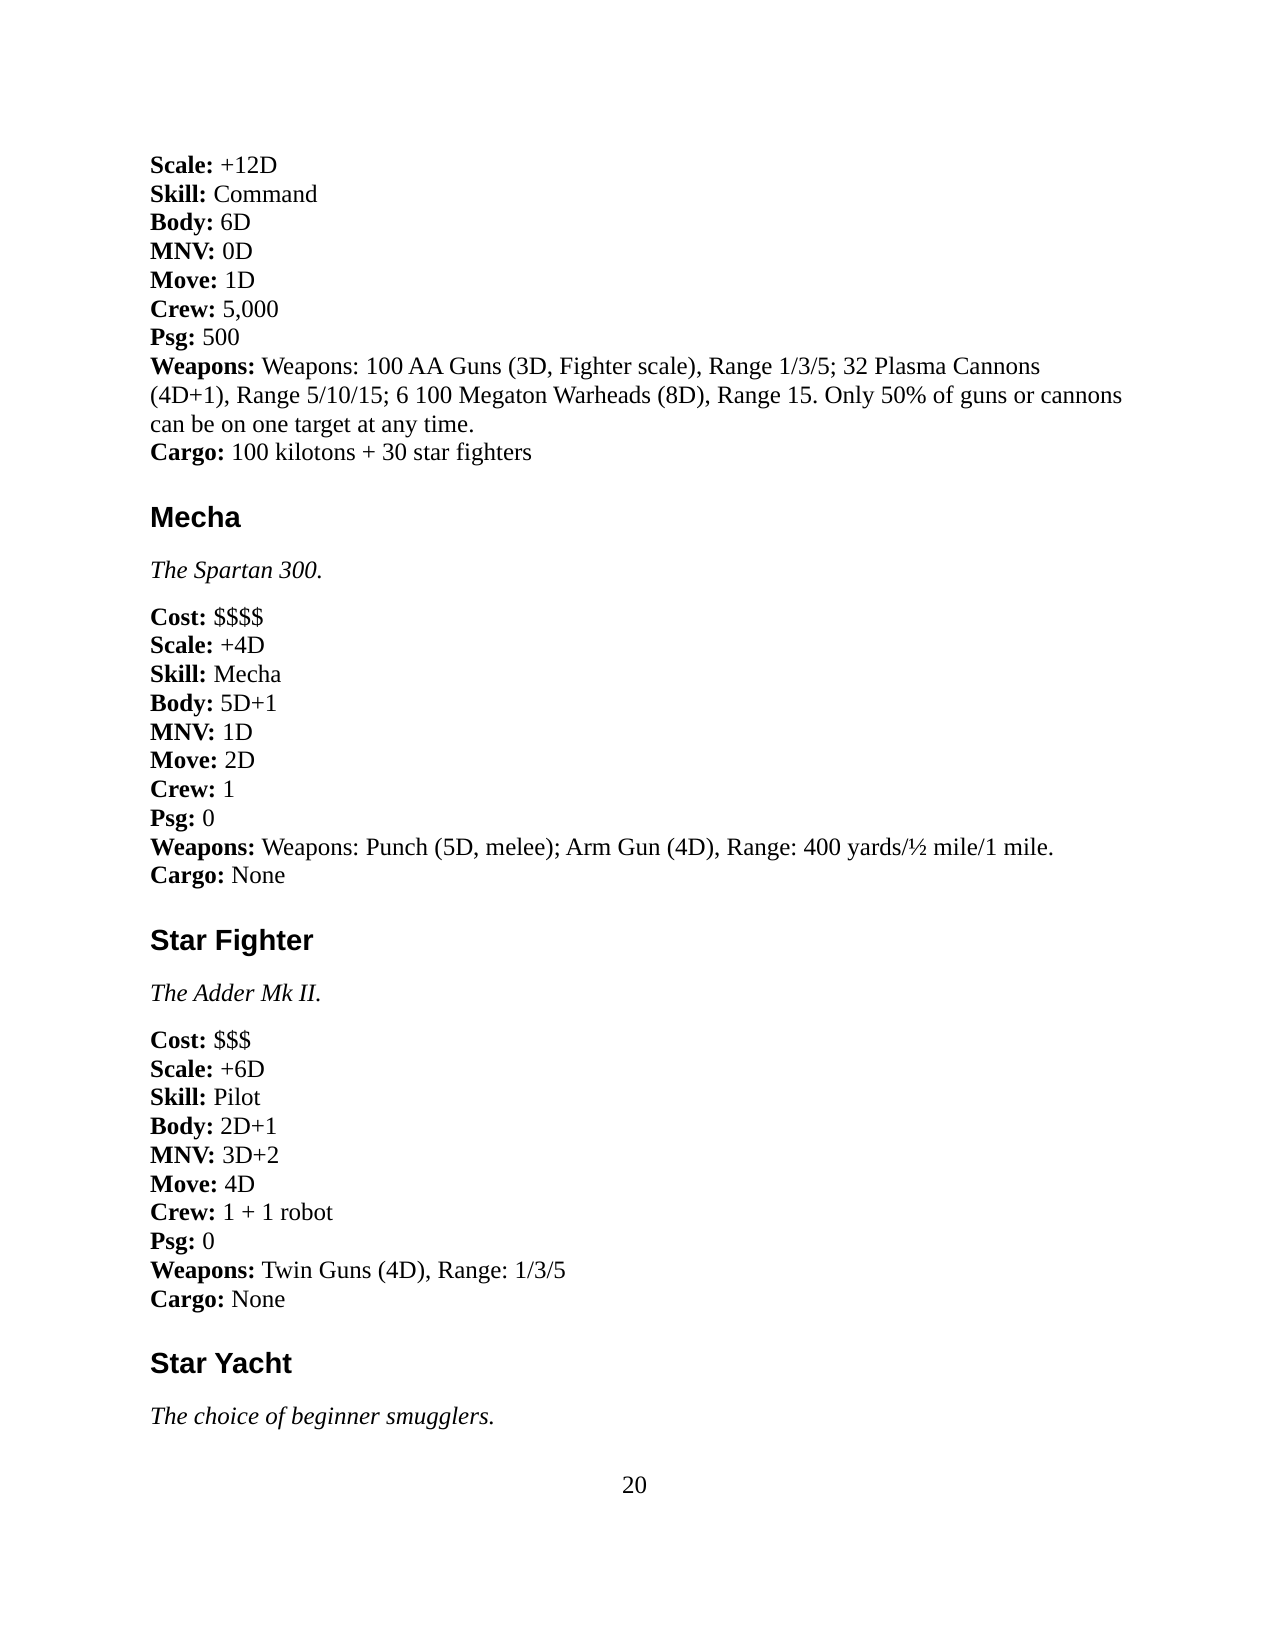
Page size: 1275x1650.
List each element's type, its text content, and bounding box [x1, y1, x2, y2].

text The Adder Mk II. [150, 978, 1125, 1007]
text The choice of beginner smugglers. [150, 1401, 1125, 1430]
subtitle Star Fighter [150, 923, 1125, 957]
text The Spartan 300. [150, 555, 1125, 584]
subtitle Mecha [150, 500, 1125, 534]
text Cost: $$$ Scale: +6D Skill: Pilot Body: 2D+1 MNV: 3D+2 Move: 4D Crew: 1 + 1 robot Psg: 0 Weapons: Twin Guns (4D), Range: 1/3/5 Cargo: None [150, 1025, 1125, 1312]
text Scale: +12D Skill: Command Body: 6D MNV: 0D Move: 1D Crew: 5,000 Psg: 500 Weapons: Weapons: 100 AA Guns (3D, Fighter scale), Range 1/3/5; 32 Plasma Cannons (4D+1), Range 5/10/15; 6 100 Megaton Warheads (8D), Range 15. Only 50% of guns or cannons can be on one target at any time. Cargo: 100 kilotons + 30 star fighters [150, 150, 1125, 466]
subtitle Star Yacht [150, 1346, 1125, 1380]
text Cost: $$$$ Scale: +4D Skill: Mecha Body: 5D+1 MNV: 1D Move: 2D Crew: 1 Psg: 0 Weapons: Weapons: Punch (5D, melee); Arm Gun (4D), Range: 400 yards/½ mile/1 mile. Cargo: None [150, 602, 1125, 889]
